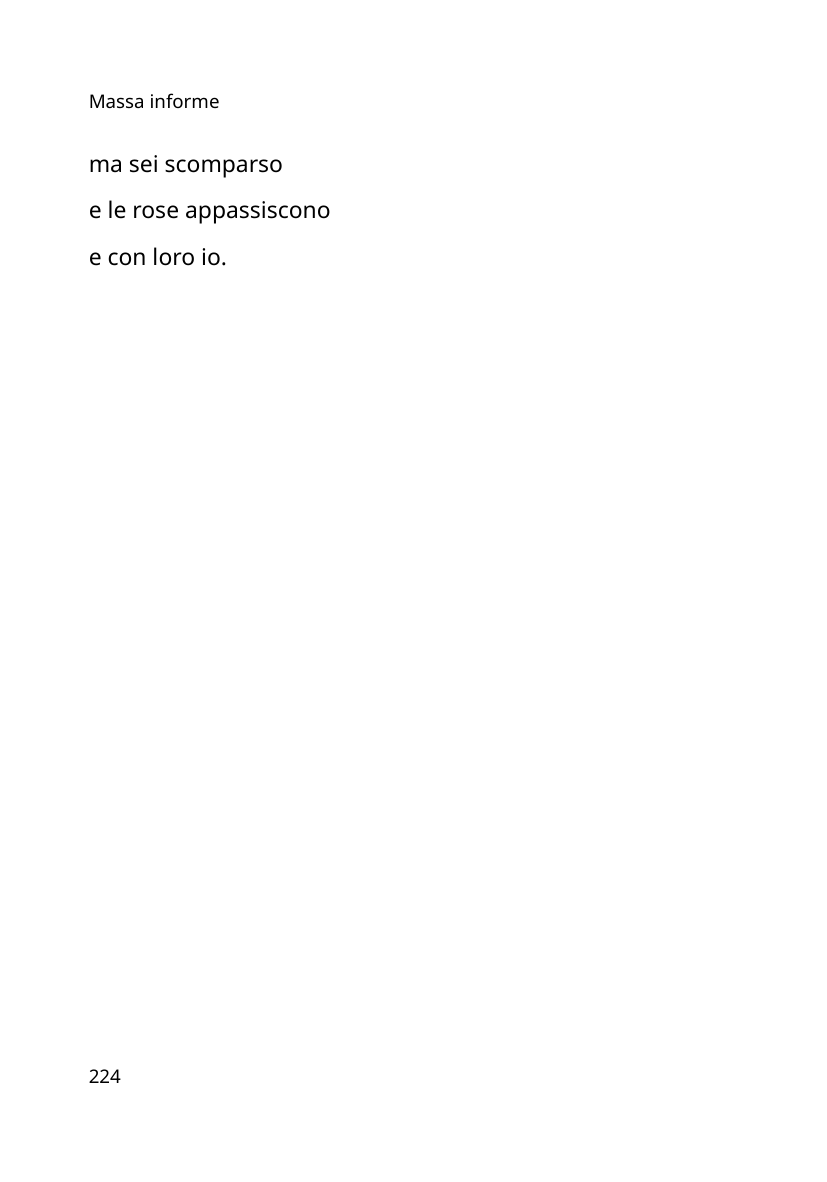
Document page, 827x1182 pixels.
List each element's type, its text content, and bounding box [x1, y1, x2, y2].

text e con loro io. [88, 241, 738, 272]
text e le rose appassiscono [88, 194, 738, 226]
text ma sei scomparso [88, 147, 738, 179]
